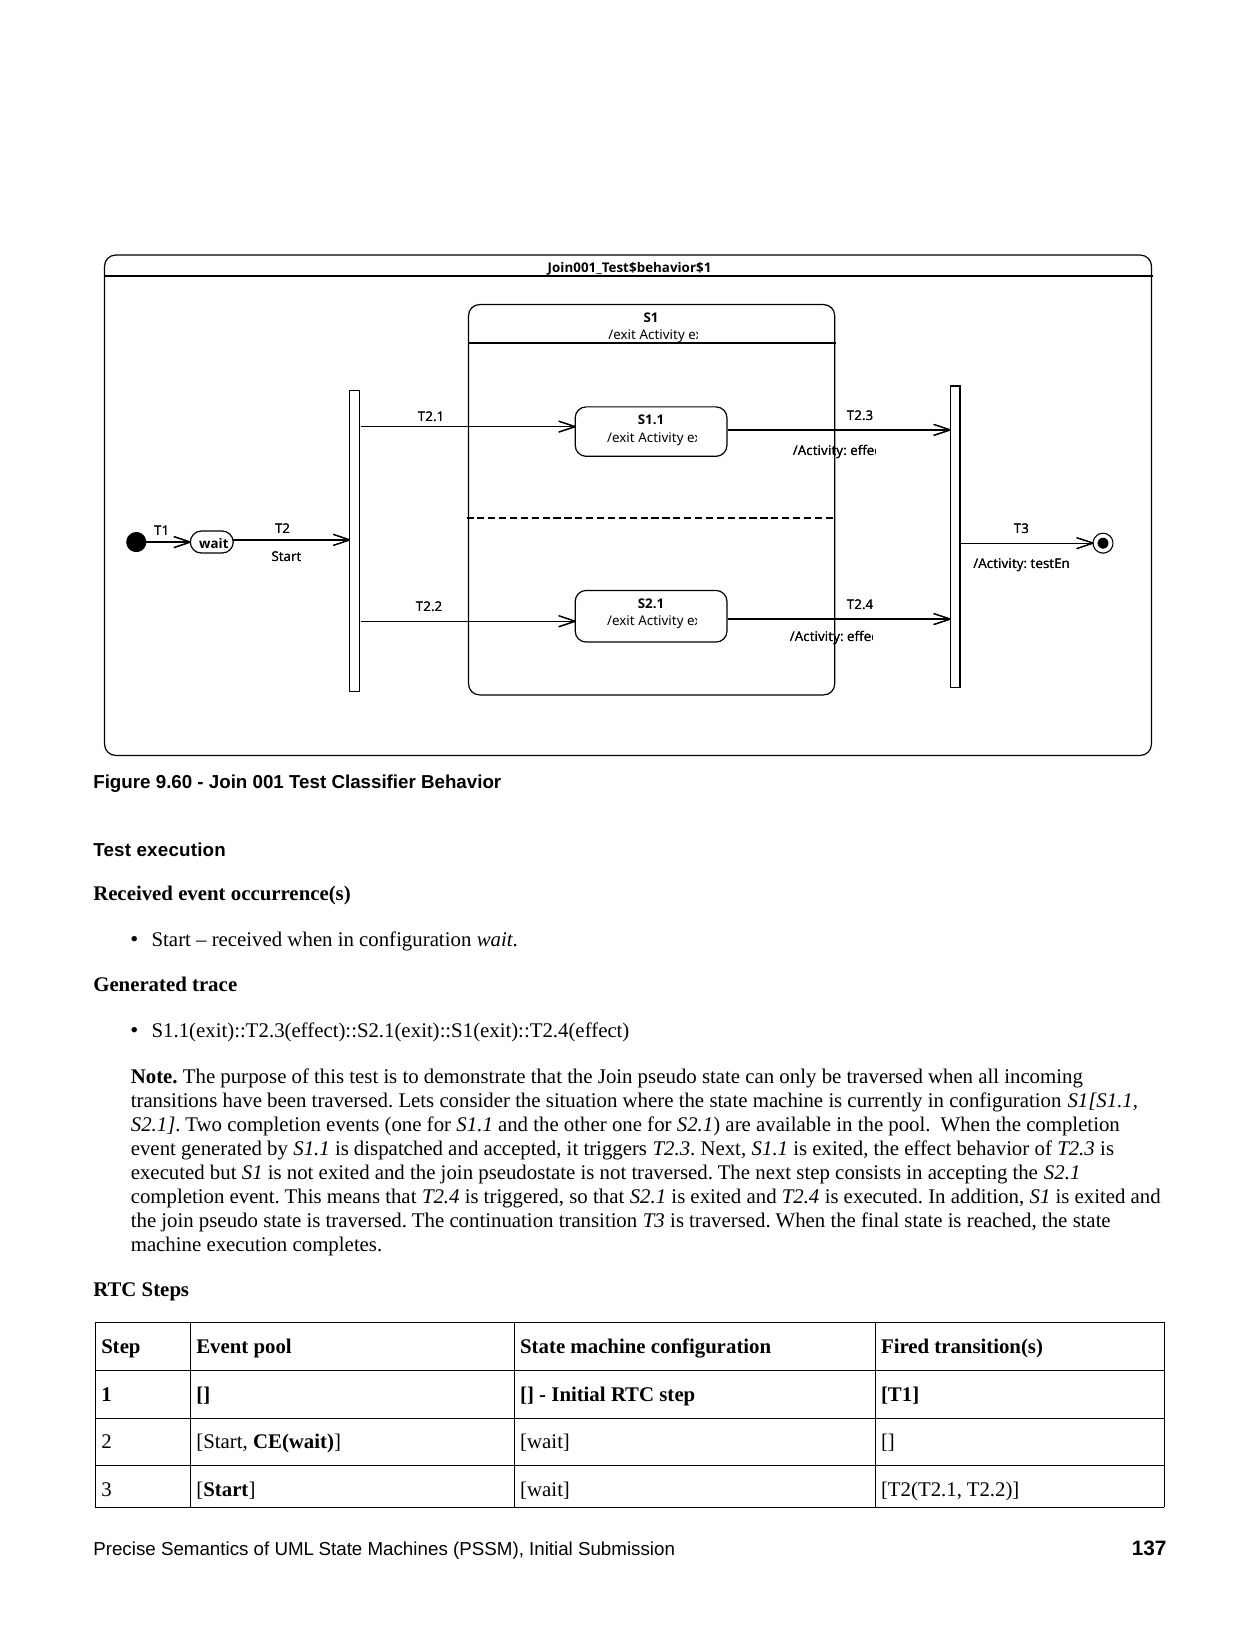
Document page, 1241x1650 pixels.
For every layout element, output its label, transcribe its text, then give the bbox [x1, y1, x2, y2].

table_cell [] [876, 1419, 1164, 1465]
table_cell 2 [96, 1419, 190, 1465]
table_cell [] [191, 1371, 514, 1418]
table_cell [T1] [876, 1371, 1164, 1418]
subtitle Test execution [93, 839, 1164, 860]
table_header Fired transition(s) [876, 1323, 1164, 1370]
table_cell [wait] [515, 1466, 875, 1507]
table_cell [Start] [191, 1466, 514, 1507]
table_cell 1 [96, 1371, 190, 1418]
table_cell [wait] [515, 1419, 875, 1465]
text Figure 9.60 - Join 001 Test Classifier Behavior [93, 243, 1164, 793]
text RTC Steps [93, 1277, 1164, 1301]
table_cell 3 [96, 1466, 190, 1507]
table_header State machine configuration [515, 1323, 875, 1370]
list Start – received when in configuration wait. [131, 926, 1164, 951]
table_cell [] - Initial RTC step [515, 1371, 875, 1418]
table_cell [T2(T2.1, T2.2)] [876, 1466, 1164, 1507]
table_header Event pool [191, 1323, 514, 1370]
table_cell [Start, CE(wait)] [191, 1419, 514, 1465]
text Generated trace [93, 972, 1164, 996]
text Note. The purpose of this test is to demonstrate that the Join pseudo state can only be traversed when all incoming transitions have been traversed. Lets consider the situation where the state machine is currently in configuration S1[S1.1, S2.1]. Two completion events (one for S1.1 and the other one for S2.1) are available in the pool. When the completion event generated by S1.1 is dispatched and accepted, it triggers T2.3. Next, S1.1 is exited, the effect behavior of T2.3 is executed but S1 is not exited and the join pseudostate is not traversed. The next step consists in accepting the S2.1 completion event. This means that T2.4 is triggered, so that S2.1 is exited and T2.4 is executed. In addition, S1 is exited and the join pseudo state is traversed. The continuation transition T3 is traversed. When the final state is reached, the state machine execution completes. [131, 1063, 1164, 1256]
table_header Step [96, 1323, 190, 1370]
text Received event occurrence(s) [93, 881, 1164, 905]
list S1.1(exit)::T2.3(effect)::S2.1(exit)::S1(exit)::T2.4(effect) [131, 1017, 1164, 1042]
